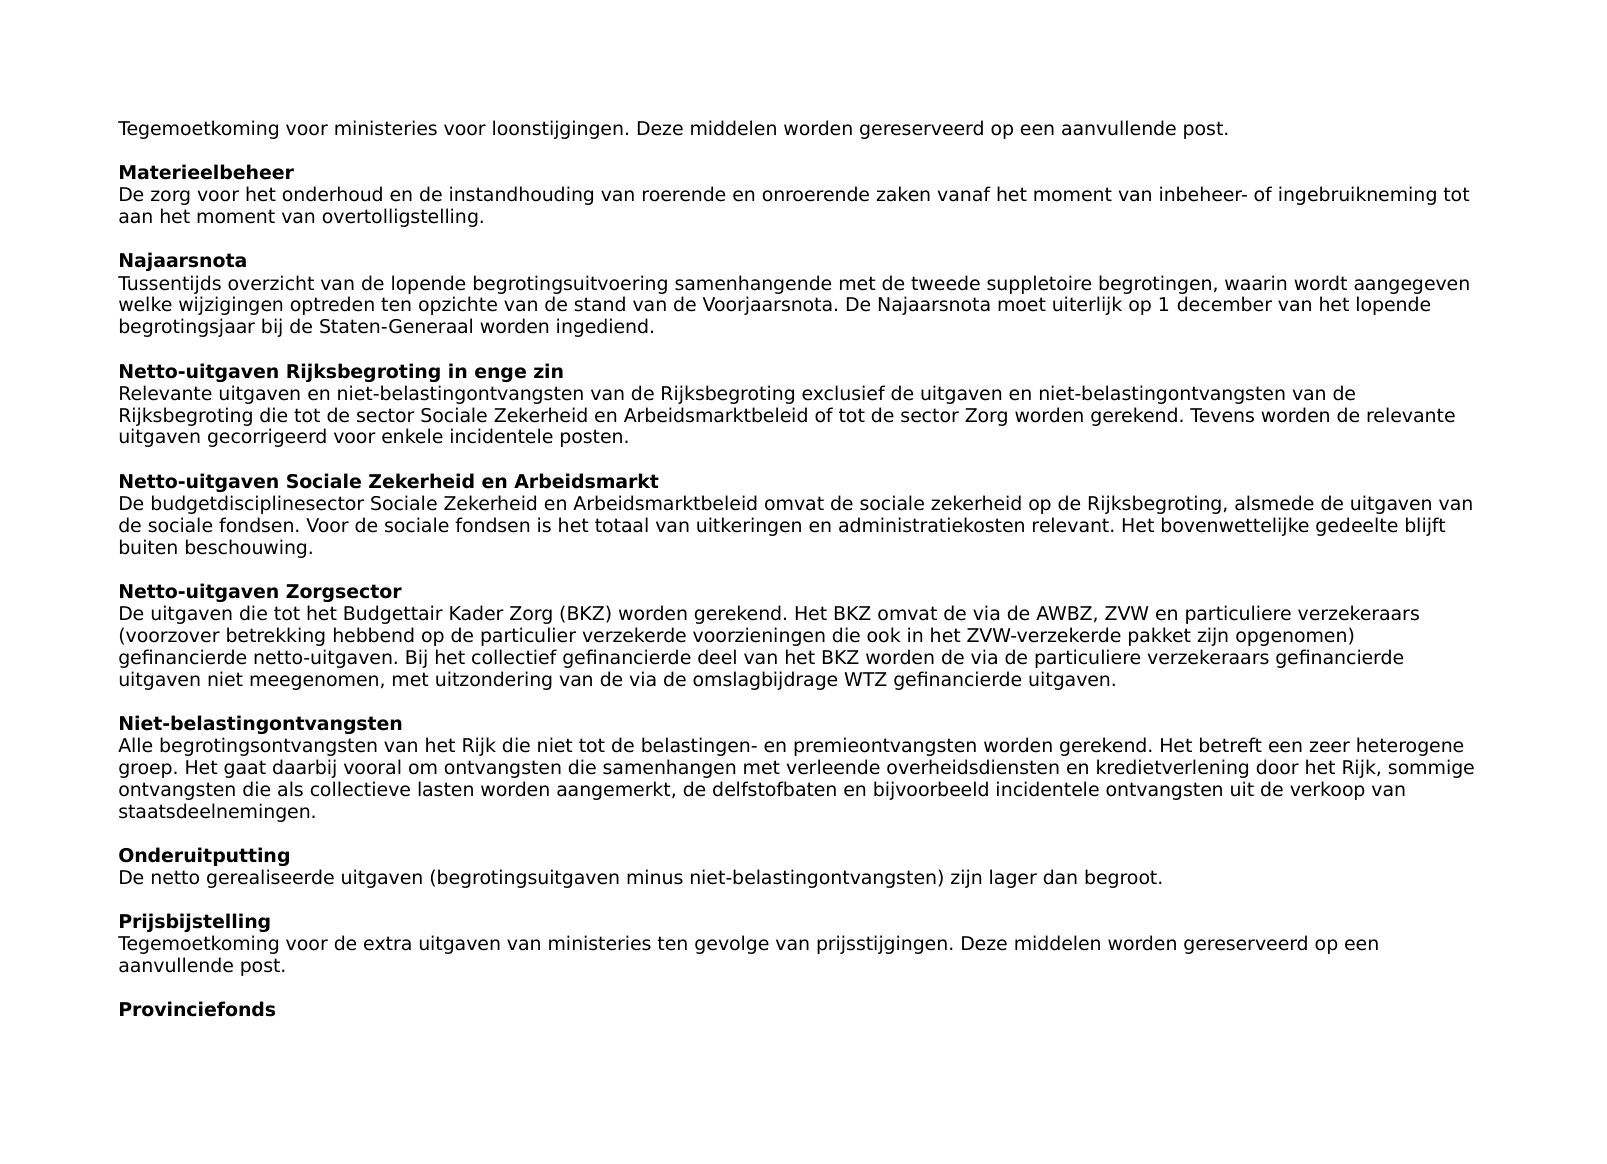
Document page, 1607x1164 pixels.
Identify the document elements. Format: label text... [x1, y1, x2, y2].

text Prijsbijstelling [118, 911, 1488, 933]
text Tussentijds overzicht van de lopende begrotingsuitvoering samenhangende met de tweede suppletoire begrotingen, waarin wordt aangegeven welke wijzigingen optreden ten opzichte van de stand van de Voorjaarsnota. De Najaarsnota moet uiterlijk op 1 december van het lopende begrotingsjaar bij de Staten-Generaal worden ingediend. [118, 272, 1488, 338]
text Onderuitputting [118, 845, 1488, 867]
text De budgetdisciplinesector Sociale Zekerheid en Arbeidsmarktbeleid omvat de sociale zekerheid op de Rijksbegroting, alsmede de uitgaven van de sociale fondsen. Voor de sociale fondsen is het totaal van uitkeringen en administratiekosten relevant. Het bovenwettelijke gedeelte blijft buiten beschouwing. [118, 493, 1488, 558]
text Niet-belastingontvangsten [118, 713, 1488, 735]
text Relevante uitgaven en niet-belastingontvangsten van de Rijksbegroting exclusief de uitgaven en niet-belastingontvangsten van de Rijksbegroting die tot de sector Sociale Zekerheid en Arbeidsmarktbeleid of tot de sector Zorg worden gerekend. Tevens worden de relevante uitgaven gecorrigeerd voor enkele incidentele posten. [118, 382, 1488, 448]
text De netto gerealiseerde uitgaven (begrotingsuitgaven minus niet-belastingontvangsten) zijn lager dan begroot. [118, 867, 1488, 889]
text Materieelbeheer [118, 162, 1488, 184]
text Tegemoetkoming voor ministeries voor loonstijgingen. Deze middelen worden gereserveerd op een aanvullende post. [118, 118, 1488, 140]
text Netto-uitgaven Rijksbegroting in enge zin [118, 361, 1488, 382]
text Netto-uitgaven Zorgsector [118, 581, 1488, 603]
text Tegemoetkoming voor de extra uitgaven van ministeries ten gevolge van prijsstijgingen. Deze middelen worden gereserveerd op een aanvullende post. [118, 933, 1488, 977]
text Netto-uitgaven Sociale Zekerheid en Arbeidsmarkt [118, 471, 1488, 493]
text Alle begrotingsontvangsten van het Rijk die niet tot de belastingen- en premieontvangsten worden gerekend. Het betreft een zeer heterogene groep. Het gaat daarbij vooral om ontvangsten die samenhangen met verleende overheidsdiensten en kredietverlening door het Rijk, sommige ontvangsten die als collectieve lasten worden aangemerkt, de delfstofbaten en bijvoorbeeld incidentele ontvangsten uit de verkoop van staatsdeelnemingen. [118, 735, 1488, 823]
text De zorg voor het onderhoud en de instandhouding van roerende en onroerende zaken vanaf het moment van inbeheer- of ingebruikneming tot aan het moment van overtolligstelling. [118, 184, 1488, 228]
text Najaarsnota [118, 250, 1488, 272]
text De uitgaven die tot het Budgettair Kader Zorg (BKZ) worden gerekend. Het BKZ omvat de via de AWBZ, ZVW en particuliere verzekeraars (voorzover betrekking hebbend op de particulier verzekerde voorzieningen die ook in het ZVW-verzekerde pakket zijn opgenomen) gefinancierde netto-uitgaven. Bij het collectief gefinancierde deel van het BKZ worden de via de particuliere verzekeraars gefinancierde uitgaven niet meegenomen, met uitzondering van de via de omslagbijdrage WTZ gefinancierde uitgaven. [118, 603, 1488, 691]
text Provinciefonds [118, 999, 1488, 1021]
